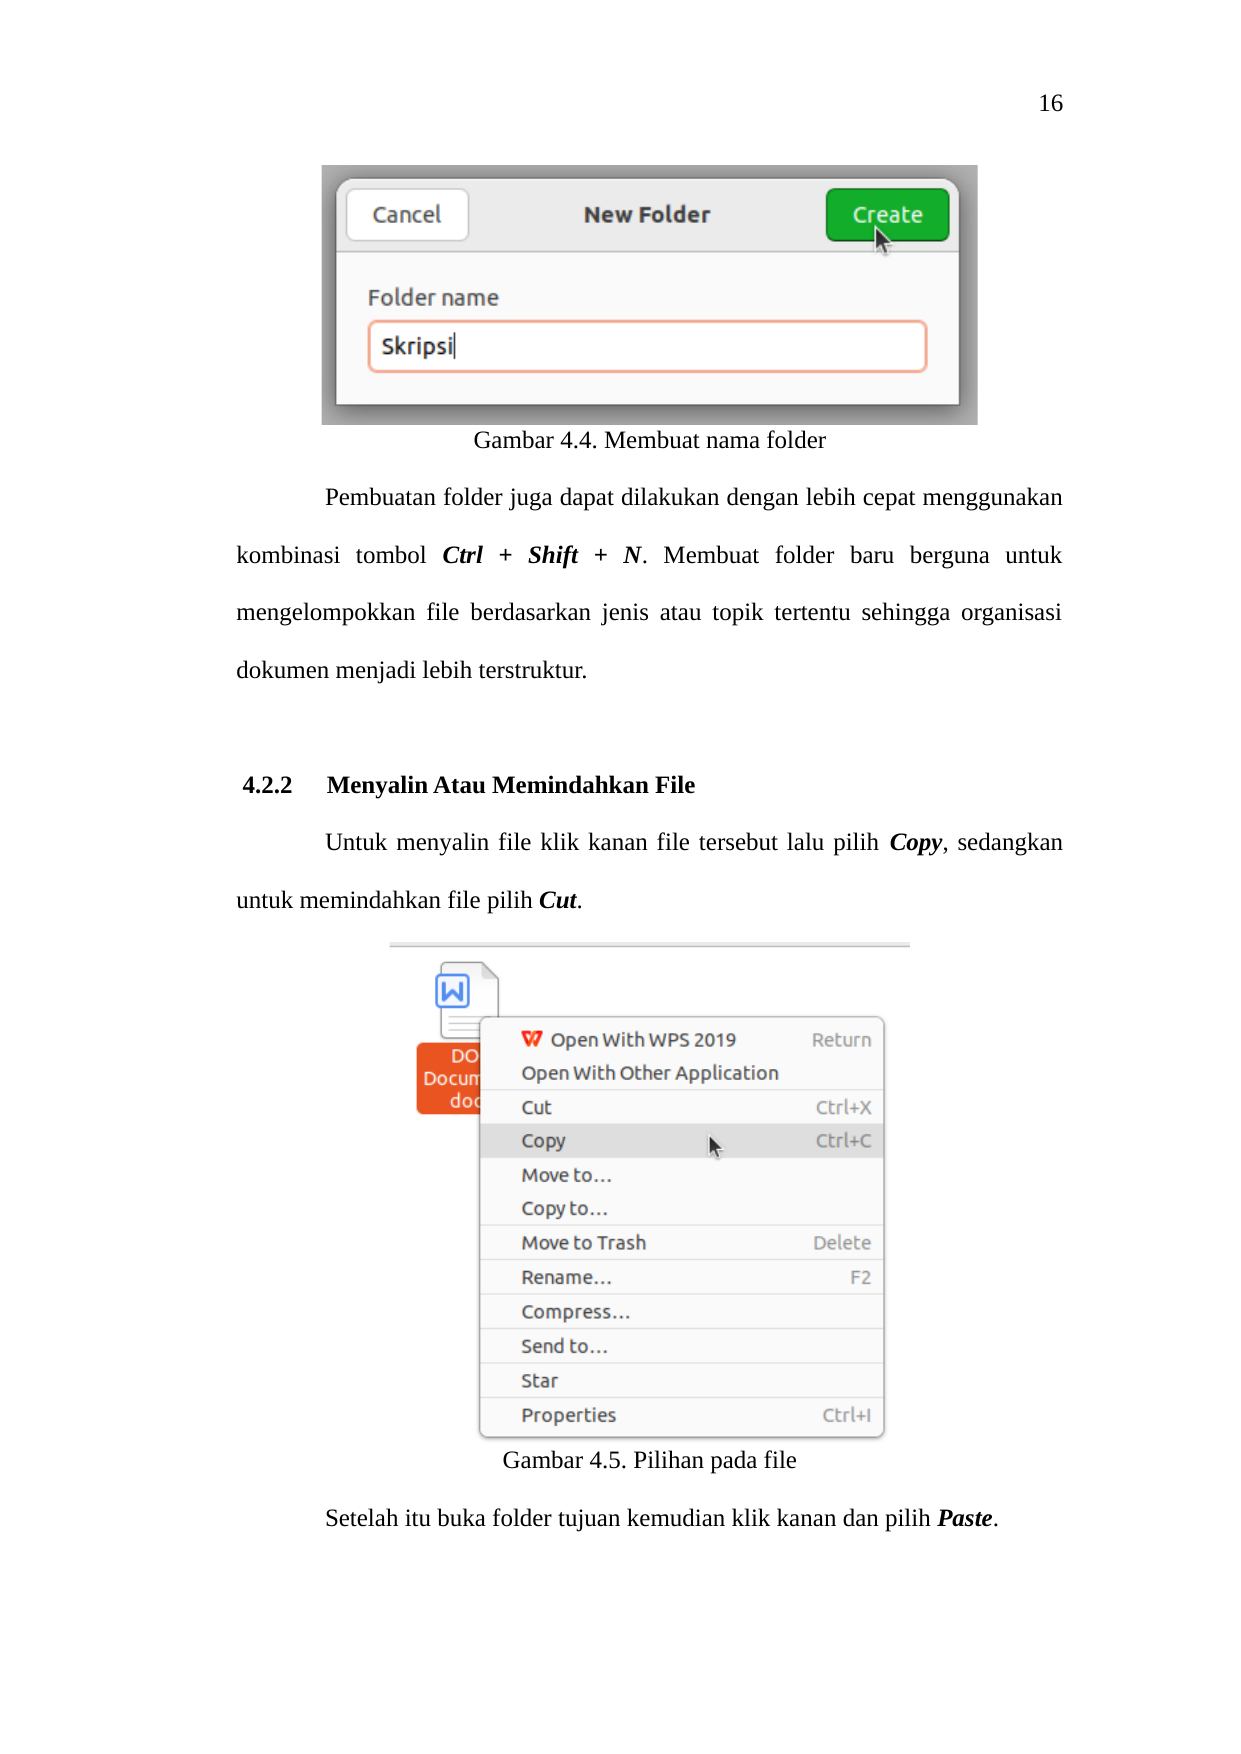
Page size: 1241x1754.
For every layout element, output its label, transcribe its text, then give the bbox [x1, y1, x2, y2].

text Gambar 4.5. Pilihan pada file [389, 1446, 910, 1474]
text Untuk menyalin file klik kanan file tersebut lalu pilih Copy, sedangkan untuk memindahkan file pilih Cut. [236, 827, 1063, 913]
text Gambar 4.4. Membuat nama folder [322, 425, 978, 453]
picture [389, 942, 910, 1446]
picture [321, 165, 978, 425]
subtitle Menyalin atau Memindahkan File [236, 770, 1063, 798]
text Setelah itu buka folder tujuan kemudian klik kanan dan pilih Paste. [236, 1503, 1063, 1532]
text Pembuatan folder juga dapat dilakukan dengan lebih cepat menggunakan kombinasi tombol Ctrl + Shift + N. Membuat folder baru berguna untuk mengelompokkan file berdasarkan jenis atau topik tertentu sehingga organisasi dokumen menjadi lebih terstruktur. [236, 482, 1063, 683]
